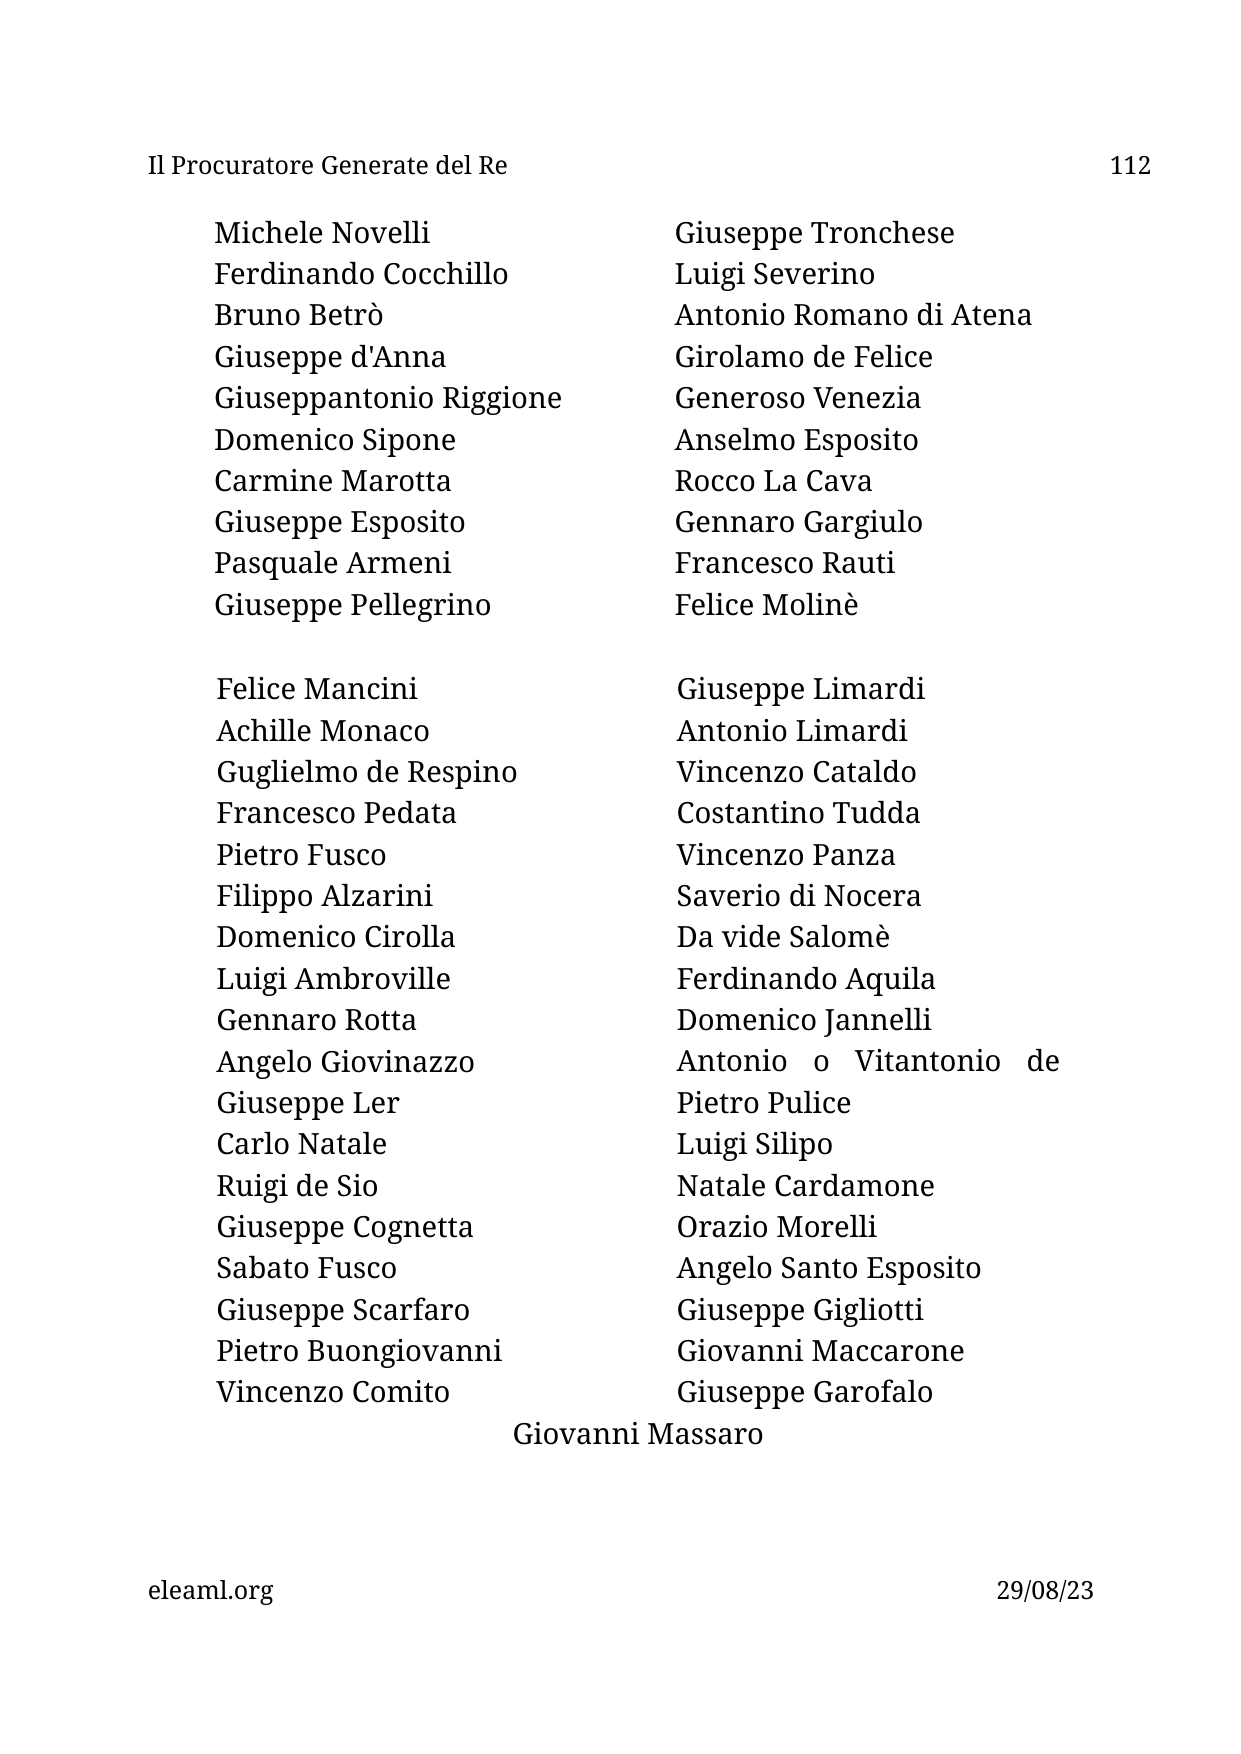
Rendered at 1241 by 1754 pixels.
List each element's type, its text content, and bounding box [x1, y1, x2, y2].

table_cell Achille Monaco [186, 709, 647, 751]
table_cell Domenico Jannelli [647, 999, 1060, 1040]
table_cell Ferdinando Cocchillo [184, 253, 645, 294]
table_cell Orazio Morelli [647, 1205, 1060, 1247]
table_cell Domenico Sipone [184, 418, 645, 459]
table_cell Luigi Ambroville [186, 957, 647, 999]
table_cell Costantino Tudda [647, 792, 1060, 833]
table_cell Saverio di Nocera [647, 875, 1060, 916]
table_cell Vincenzo Panza [647, 833, 1060, 874]
table_cell Bruno Betrò [184, 294, 645, 335]
table_cell Pietro Fusco [186, 833, 647, 874]
table_cell Pietro Pulice [647, 1081, 1060, 1123]
table_cell Carmine Marotta [184, 459, 645, 501]
table_cell Antonio Romano di Atena [645, 294, 1056, 335]
table_header Giuseppe Limardi [647, 668, 1060, 709]
table_cell Michele Novelli [184, 211, 645, 252]
table_cell Carlo Natale [186, 1123, 647, 1164]
table_cell Giovanni Massaro [186, 1412, 1060, 1453]
table_cell Giuseppe Pellegrino [184, 583, 645, 625]
table_cell Angelo Giovinazzo [186, 1040, 647, 1081]
table_cell Ferdinando Aquila [647, 957, 1060, 999]
table_cell Filippo Alzarini [186, 875, 647, 916]
table_cell Vincenzo Cataldo [647, 751, 1060, 792]
table_cell Girolamo de Felice [645, 335, 1056, 377]
table_cell Felice Molinè [645, 583, 1056, 625]
table_header Felice Mancini [186, 668, 647, 709]
table_cell Angelo Santo Esposito [647, 1247, 1060, 1288]
table_cell Ruigi de Sio [186, 1164, 647, 1205]
table_cell Pietro Buongiovanni [186, 1330, 647, 1371]
table_cell Giuseppe Ler [186, 1081, 647, 1123]
table_cell Pasquale Armeni [184, 542, 645, 583]
table_cell Antonio o Vitantonio de Luca [647, 1040, 1060, 1081]
table_cell Francesco Rauti [645, 542, 1056, 583]
table_cell Giuseppe Cognetta [186, 1205, 647, 1247]
table_cell Anselmo Esposito [645, 418, 1056, 459]
table_cell Luigi Silipo [647, 1123, 1060, 1164]
table_cell Natale Cardamone [647, 1164, 1060, 1205]
table_cell Giuseppe Esposito [184, 501, 645, 542]
table_cell Gennaro Rotta [186, 999, 647, 1040]
table_cell Giuseppe d'Anna [184, 335, 645, 377]
table_cell Rocco La Cava [645, 459, 1056, 501]
table_cell Francesco Pedata [186, 792, 647, 833]
table_cell Giuseppantonio Riggione [184, 377, 645, 418]
table_cell Giuseppe Gigliotti [647, 1288, 1060, 1329]
table_cell Giovanni Maccarone [647, 1330, 1060, 1371]
table_cell Giuseppe Scarfaro [186, 1288, 647, 1329]
table_cell Luigi Severino [645, 253, 1056, 294]
table_cell Antonio Limardi [647, 709, 1060, 751]
table_cell Giuseppe Tronchese [645, 211, 1056, 252]
table_cell Sabato Fusco [186, 1247, 647, 1288]
table_cell Gennaro Gargiulo [645, 501, 1056, 542]
table_cell Guglielmo de Respino [186, 751, 647, 792]
table_cell Domenico Cirolla [186, 916, 647, 957]
table_cell Giuseppe Garofalo [647, 1371, 1060, 1412]
table_cell Vincenzo Comito [186, 1371, 647, 1412]
table_cell Da vide Salomè [647, 916, 1060, 957]
table_cell Generoso Venezia [645, 377, 1056, 418]
